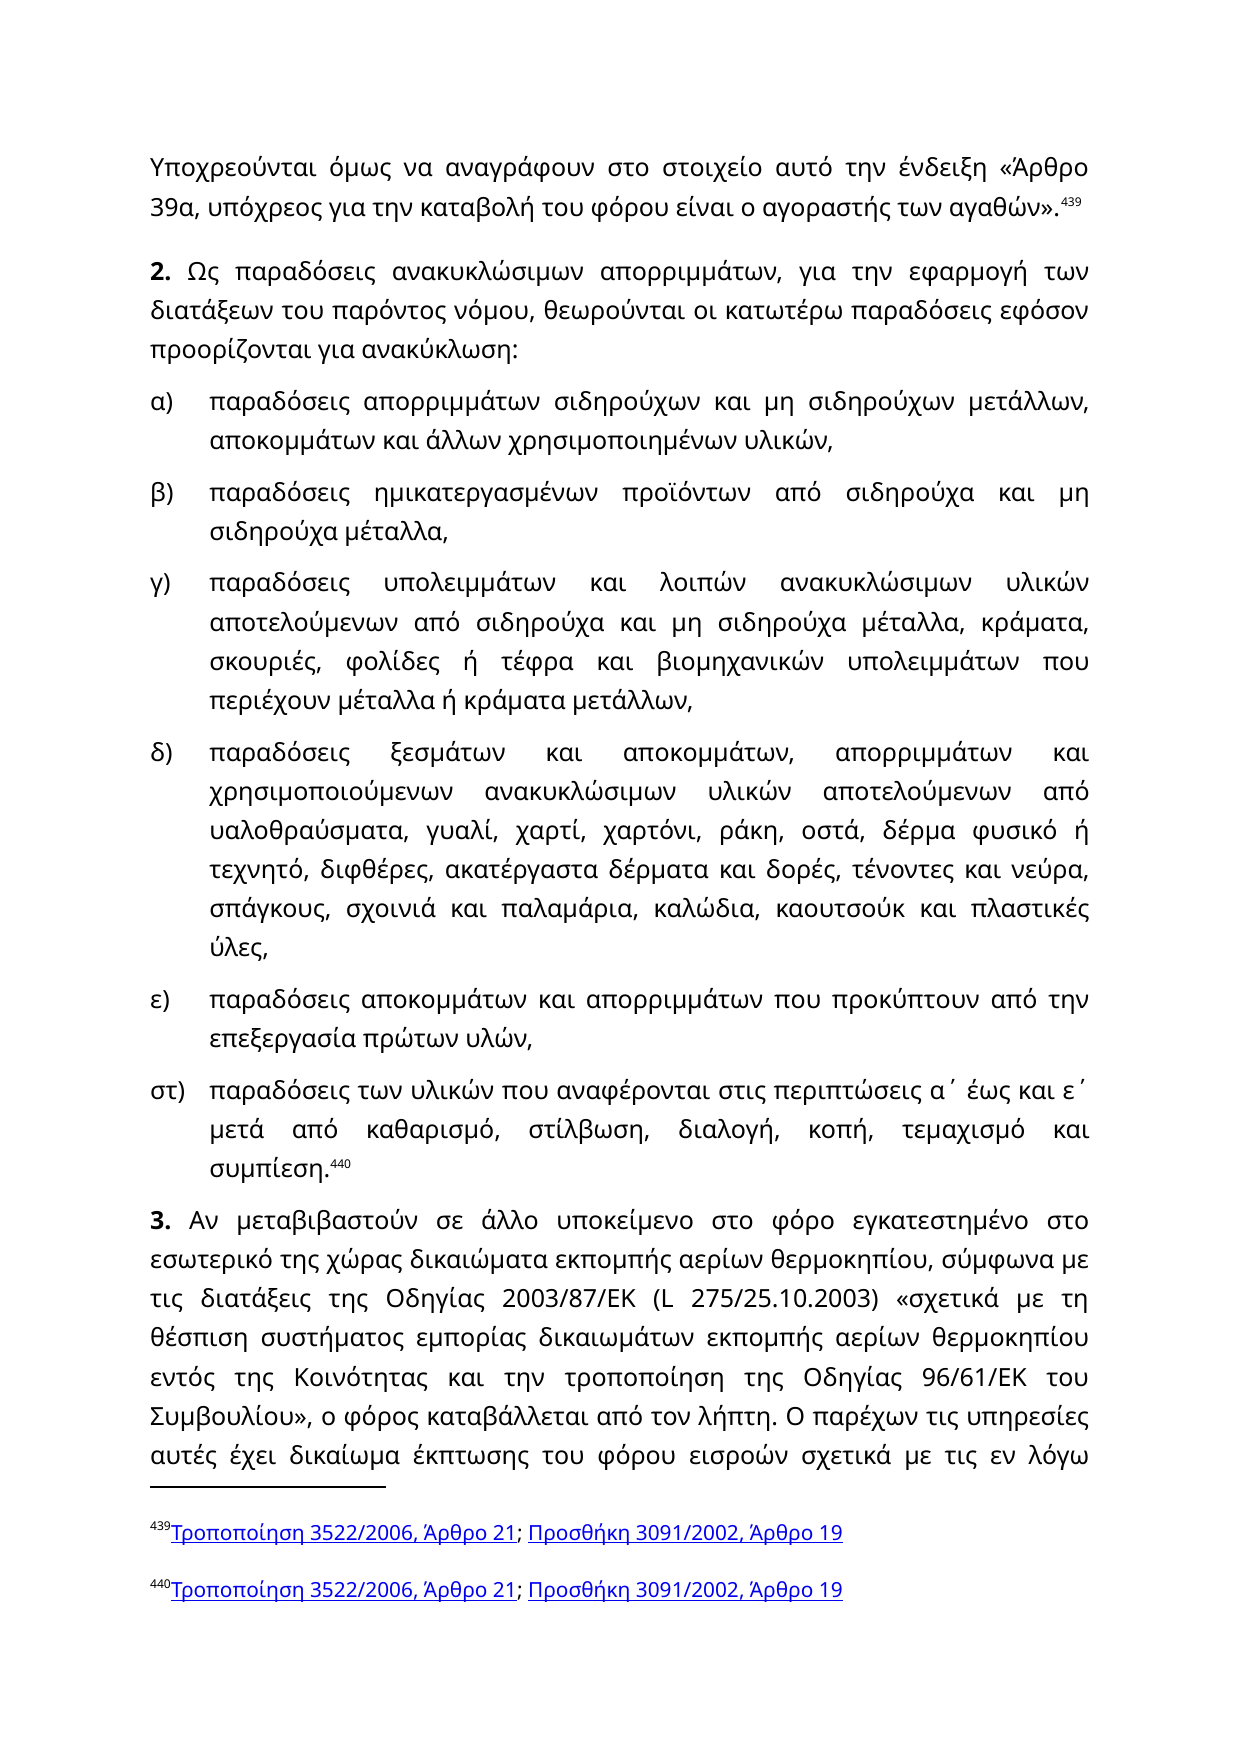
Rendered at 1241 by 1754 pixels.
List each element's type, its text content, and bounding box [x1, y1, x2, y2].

text Υποχρεούνται όμως να αναγράφουν στο στοιχείο αυτό την ένδειξη «Άρθρο 39α, υπόχρεος για την καταβολή του φόρου είναι ο αγοραστής των αγαθών». [150, 150, 1090, 223]
text Τροποποίηση 3522/2006, Άρθρο 21; Προσθήκη 3091/2002, Άρθρο 19 [150, 1576, 1090, 1604]
text Τροποποίηση 3522/2006, Άρθρο 21; Προσθήκη 3091/2002, Άρθρο 19 [150, 1518, 1090, 1546]
list ε) παραδόσεις αποκομμάτων και απορριμμάτων που προκύπτουν από την επεξεργασία πρώτων υλών, [150, 982, 1090, 1055]
list στ) παραδόσεις των υλικών που αναφέρονται στις περιπτώσεις α΄ έως και ε΄ μετά από καθαρισμό, στίλβωση, διαλογή, κοπή, τεμαχισμό και συμπίεση. [150, 1072, 1090, 1185]
list γ) παραδόσεις υπολειμμάτων και λοιπών ανακυκλώσιμων υλικών αποτελούμενων από σιδηρούχα και μη σιδηρούχα μέταλλα, κράματα, σκουριές, φολίδες ή τέφρα και βιομηχανικών υπολειμμάτων που περιέχουν μέταλλα ή κράματα μετάλλων, [150, 565, 1090, 717]
list δ) παραδόσεις ξεσμάτων και αποκομμάτων, απορριμμάτων και χρησιμοποιούμενων ανακυκλώσιμων υλικών αποτελούμενων από υαλοθραύσματα, γυαλί, χαρτί, χαρτόνι, ράκη, οστά, δέρμα φυσικό ή τεχνητό, διφθέρες, ακατέργαστα δέρματα και δορές, τένοντες και νεύρα, σπάγκους, σχοινιά και παλαμάρια, καλώδια, καουτσούκ και πλαστικές ύλες, [150, 734, 1090, 964]
list β) παραδόσεις ημικατεργασμένων προϊόντων από σιδηρούχα και μη σιδηρούχα μέταλλα, [150, 474, 1090, 547]
text 3. Αν μεταβιβαστούν σε άλλο υποκείμενο στο φόρο εγκατεστημένο στο εσωτερικό της χώρας δικαιώματα εκπομπής αερίων θερμοκηπίου, σύμφωνα με τις διατάξεις της Οδηγίας 2003/87/ΕΚ (L 275/25.10.2003) «σχετικά με τη θέσπιση συστήματος εμπορίας δικαιωμάτων εκπομπής αερίων θερμοκηπίου εντός της Κοινότητας και την τροποποίηση της Οδηγίας 96/61/ΕΚ του Συμβουλίου», ο φόρος καταβάλλεται από τον λήπτη. Ο παρέχων τις υπηρεσίες αυτές έχει δικαίωμα έκπτωσης του φόρου εισροών σχετικά με τις εν λόγω [150, 1202, 1090, 1472]
list α) παραδόσεις απορριμμάτων σιδηρούχων και μη σιδηρούχων μετάλλων, αποκομμάτων και άλλων χρησιμοποιημένων υλικών, [150, 383, 1090, 457]
text 2. Ως παραδόσεις ανακυκλώσιμων απορριμμάτων, για την εφαρμογή των διατάξεων του παρόντος νόμου, θεωρούνται οι κατωτέρω παραδόσεις εφόσον προορίζονται για ανακύκλωση: [150, 253, 1090, 366]
